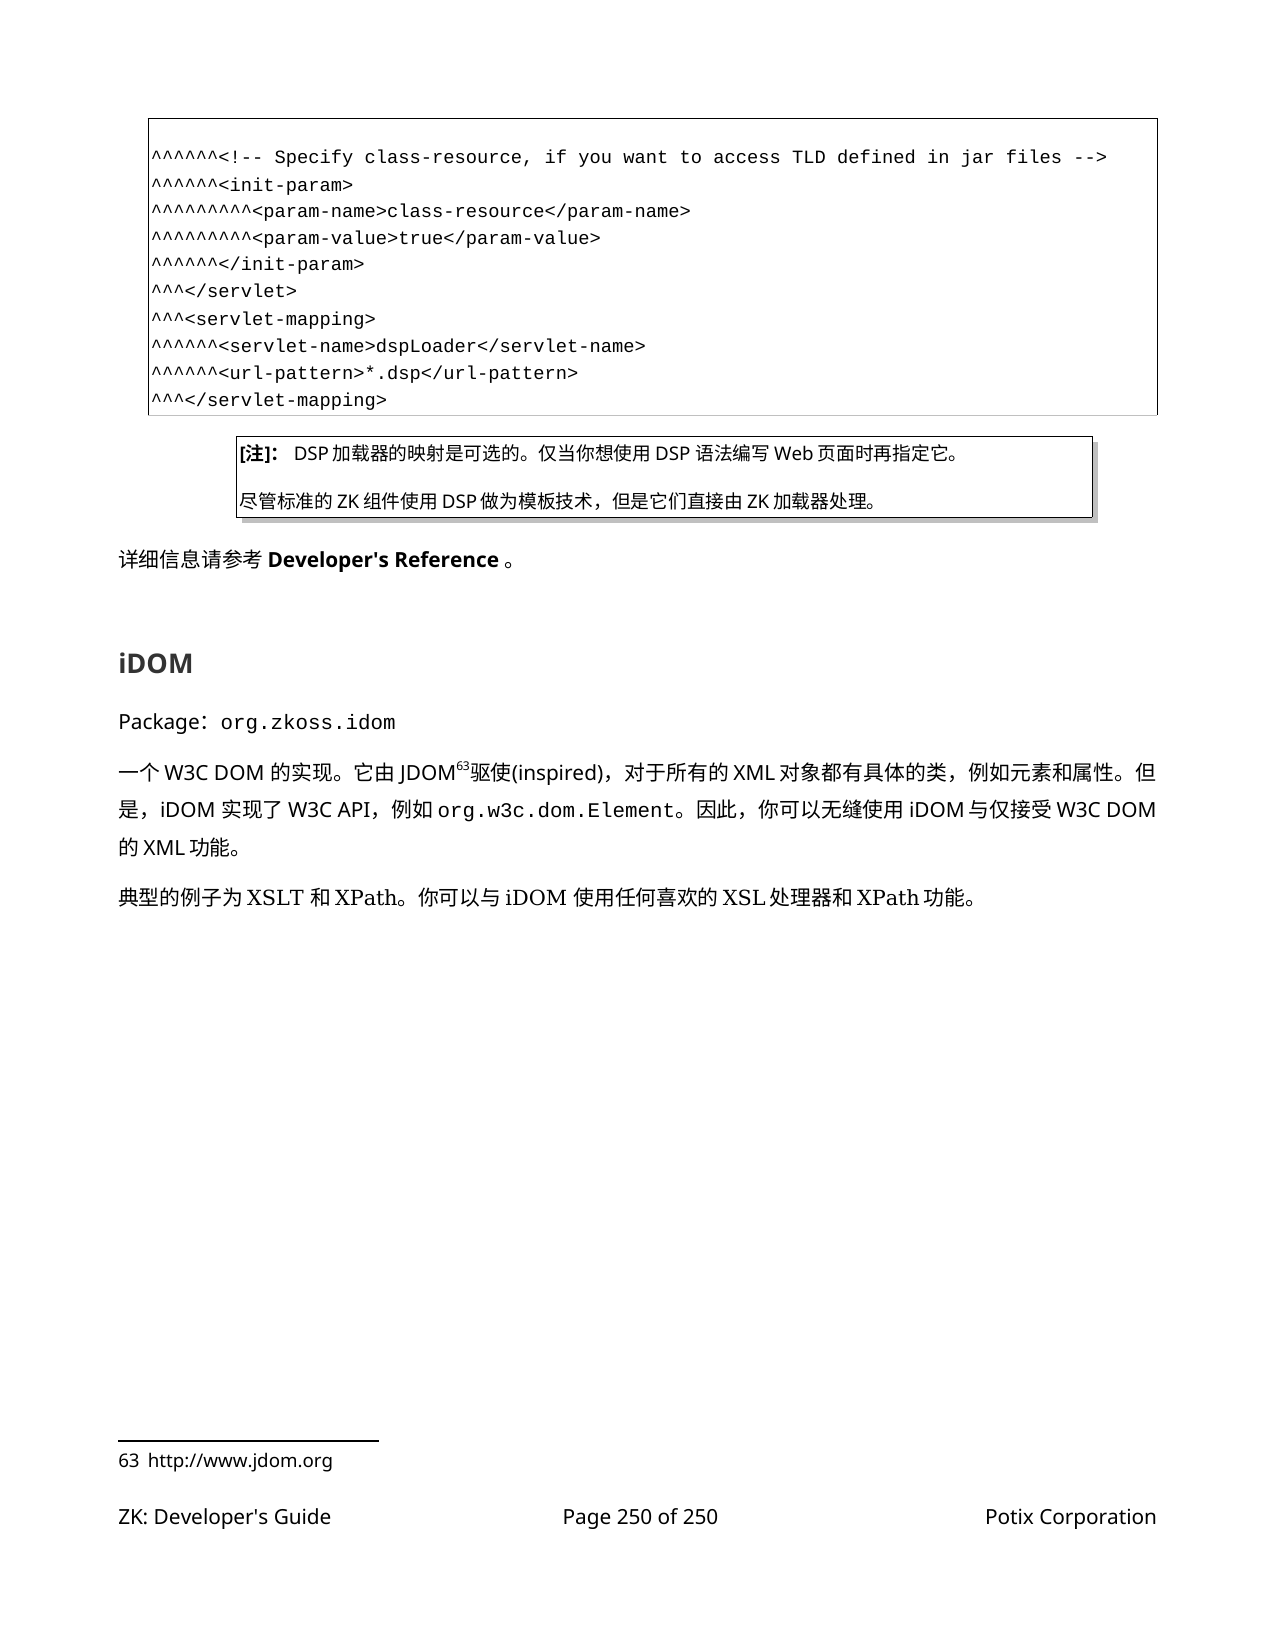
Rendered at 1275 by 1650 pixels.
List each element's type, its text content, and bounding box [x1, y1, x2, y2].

subtitle iDOM [118, 645, 1157, 681]
text 典型的例子为XSLT 和XPath。你可以与iDOM 使用任何喜欢的XSL处理器和XPath功能。 [118, 882, 1157, 912]
text Package：org.zkoss.idom [118, 705, 1157, 735]
text ^^^</servlet> [149, 279, 1157, 304]
text 一个W3C DOM 的实现。它由JDOM驱使(inspired)，对于所有的XML对象都有具体的类，例如元素和属性。但是，iDOM 实现了W3C API，例如org.w3c.dom.Element。因此，你可以无缝使用iDOM与仅接受W3C DOM的XML功能。 [118, 756, 1157, 861]
text http://www.jdom.org [118, 1447, 1157, 1473]
text ^^^^^^<!-- Specify class-resource, if you want to access TLD defined in jar files --> [149, 145, 1157, 169]
text ^^^<servlet-mapping> [149, 307, 1157, 331]
text 尽管标准的ZK组件使用DSP做为模板技术，但是它们直接由ZK加载器处理。 [237, 484, 1092, 517]
text ^^^^^^<init-param> ^^^^^^^^^<param-name>class-resource</param-name> ^^^^^^^^^<param-value>true</param-value> ^^^^^^</init-param> [149, 172, 1157, 276]
text ^^^^^^<servlet-name>dspLoader</servlet-name> [149, 334, 1157, 358]
text 详细信息请参考Developer's Reference 。 [118, 544, 1157, 574]
text ^^^^^^<url-pattern>*.dsp</url-pattern> [149, 361, 1157, 385]
text ^^^</servlet-mapping> [149, 388, 1157, 415]
text [注]： DSP加载器的映射是可选的。仅当你想使用DSP 语法编写Web页面时再指定它。 [237, 437, 1092, 466]
